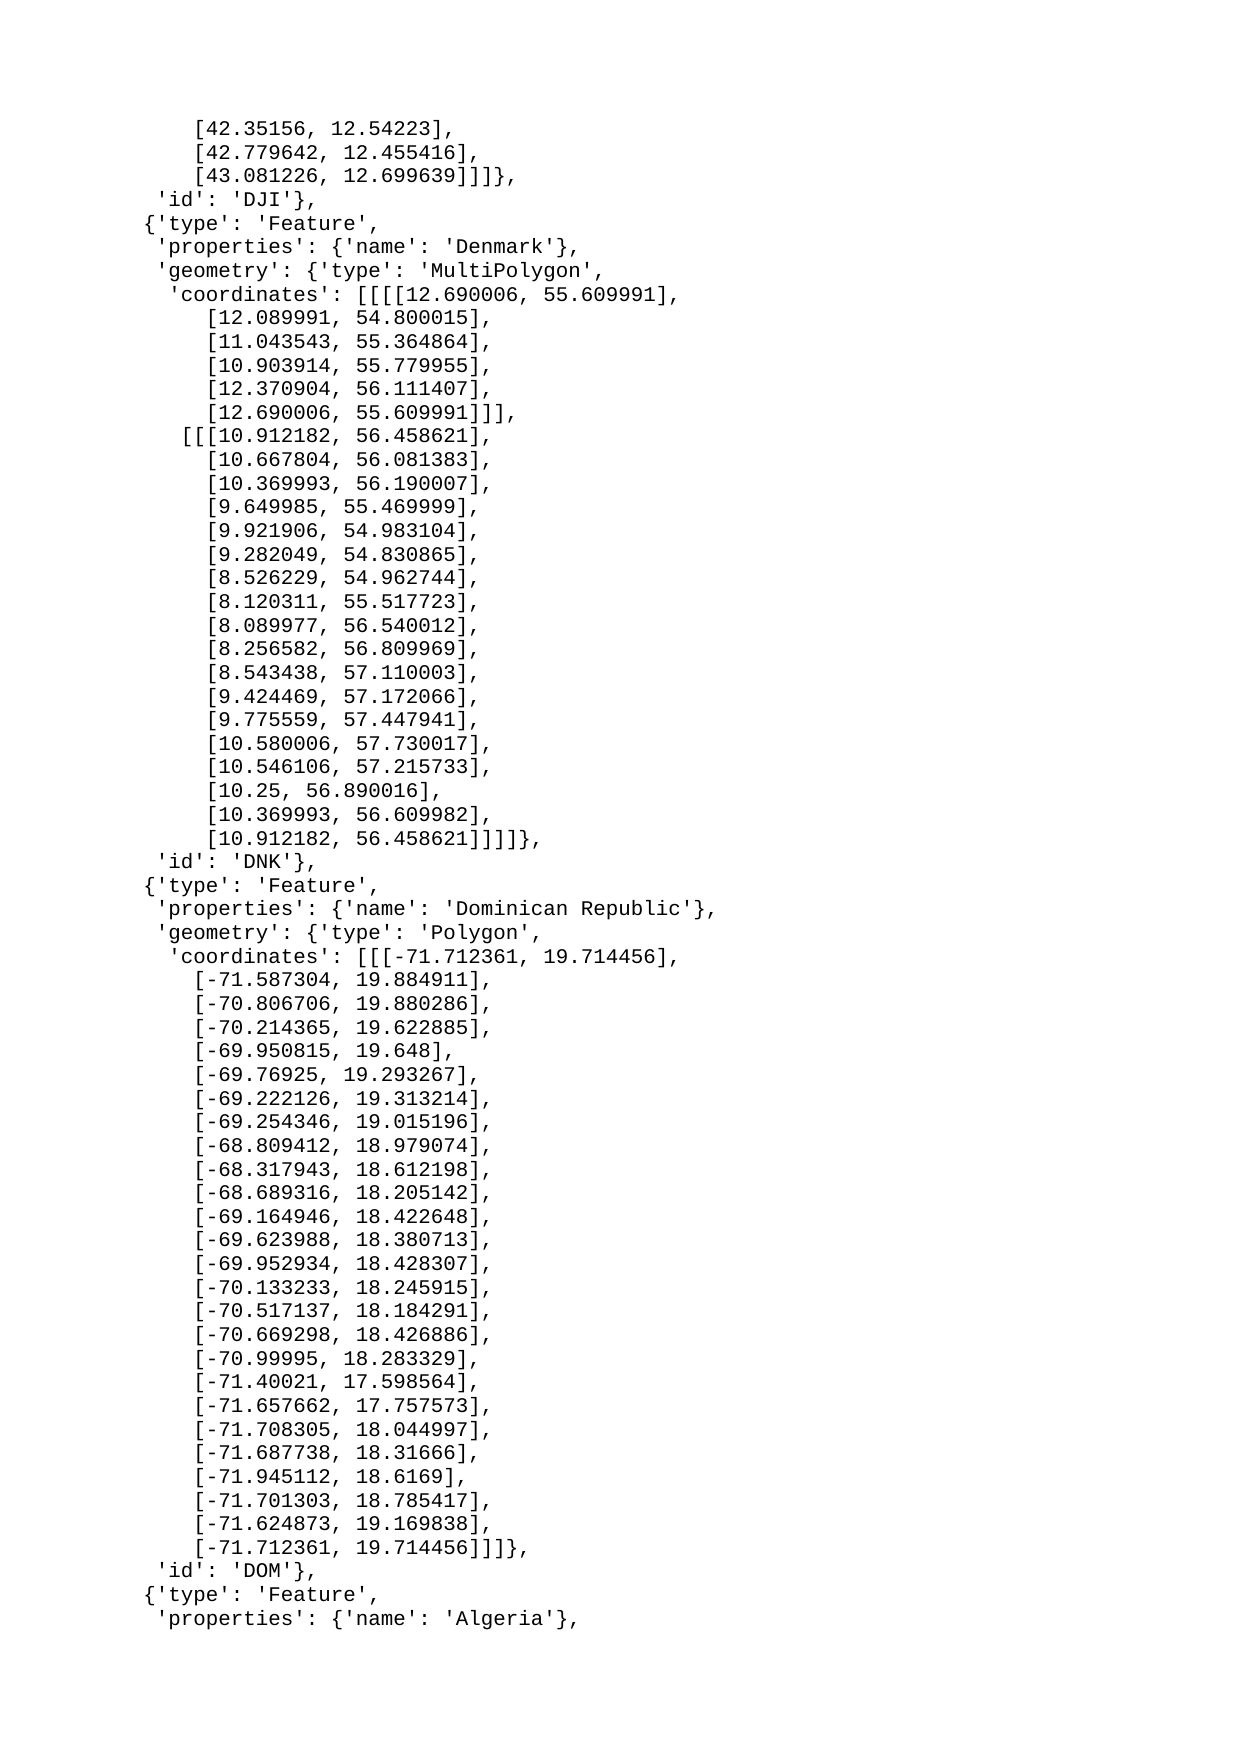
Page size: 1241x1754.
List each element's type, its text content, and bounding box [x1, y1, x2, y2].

text [-71.587304, 19.884911], [118, 969, 1122, 993]
text [8.120311, 55.517723], [118, 591, 1122, 615]
text {'type': 'Feature', [118, 213, 1122, 236]
text [-68.809412, 18.979074], [118, 1135, 1122, 1158]
text [-70.133233, 18.245915], [118, 1277, 1122, 1300]
text [9.424469, 57.172066], [118, 686, 1122, 709]
text 'properties': {'name': 'Denmark'}, [118, 236, 1122, 260]
text [11.043543, 55.364864], [118, 331, 1122, 354]
text {'type': 'Feature', [118, 875, 1122, 898]
text [10.369993, 56.190007], [118, 473, 1122, 496]
text [-69.952934, 18.428307], [118, 1253, 1122, 1277]
text [-70.99995, 18.283329], [118, 1348, 1122, 1371]
text [10.369993, 56.609982], [118, 804, 1122, 827]
text [10.667804, 56.081383], [118, 449, 1122, 473]
text 'properties': {'name': 'Algeria'}, [118, 1608, 1122, 1631]
text [12.690006, 55.609991]]], [118, 402, 1122, 426]
text [9.282049, 54.830865], [118, 544, 1122, 567]
text 'coordinates': [[[[12.690006, 55.609991], [118, 284, 1122, 307]
text [-69.950815, 19.648], [118, 1040, 1122, 1064]
text [-69.76925, 19.293267], [118, 1064, 1122, 1088]
text [9.921906, 54.983104], [118, 520, 1122, 544]
text [8.526229, 54.962744], [118, 567, 1122, 591]
text [43.081226, 12.699639]]]}, [118, 165, 1122, 189]
text [-71.657662, 17.757573], [118, 1395, 1122, 1419]
text [-71.701303, 18.785417], [118, 1489, 1122, 1513]
text [-69.254346, 19.015196], [118, 1111, 1122, 1135]
text [8.543438, 57.110003], [118, 662, 1122, 686]
text [-71.40021, 17.598564], [118, 1371, 1122, 1395]
text [-69.222126, 19.313214], [118, 1088, 1122, 1111]
text [10.546106, 57.215733], [118, 757, 1122, 780]
text [10.580006, 57.730017], [118, 733, 1122, 757]
text 'properties': {'name': 'Dominican Republic'}, [118, 898, 1122, 922]
text [12.370904, 56.111407], [118, 378, 1122, 402]
text 'id': 'DNK'}, [118, 851, 1122, 875]
text [-70.214365, 19.622885], [118, 1017, 1122, 1040]
text [-71.624873, 19.169838], [118, 1513, 1122, 1537]
text [-71.708305, 18.044997], [118, 1419, 1122, 1442]
text [12.089991, 54.800015], [118, 307, 1122, 331]
text [-68.317943, 18.612198], [118, 1158, 1122, 1182]
text 'geometry': {'type': 'Polygon', [118, 922, 1122, 946]
text [10.903914, 55.779955], [118, 354, 1122, 378]
text 'geometry': {'type': 'MultiPolygon', [118, 260, 1122, 284]
text [9.649985, 55.469999], [118, 496, 1122, 520]
text [10.25, 56.890016], [118, 780, 1122, 804]
text 'id': 'DJI'}, [118, 189, 1122, 213]
text [10.912182, 56.458621]]]]}, [118, 827, 1122, 851]
text [-70.669298, 18.426886], [118, 1324, 1122, 1348]
text [42.779642, 12.455416], [118, 142, 1122, 165]
text 'id': 'DOM'}, [118, 1561, 1122, 1584]
text {'type': 'Feature', [118, 1584, 1122, 1608]
text [-71.945112, 18.6169], [118, 1466, 1122, 1489]
text [-70.517137, 18.184291], [118, 1300, 1122, 1324]
text 'coordinates': [[[-71.712361, 19.714456], [118, 946, 1122, 969]
text [-69.623988, 18.380713], [118, 1229, 1122, 1253]
text [8.089977, 56.540012], [118, 615, 1122, 638]
text [-71.687738, 18.31666], [118, 1442, 1122, 1466]
text [[[10.912182, 56.458621], [118, 426, 1122, 449]
text [-68.689316, 18.205142], [118, 1182, 1122, 1206]
text [9.775559, 57.447941], [118, 709, 1122, 733]
text [42.35156, 12.54223], [118, 118, 1122, 142]
text [8.256582, 56.809969], [118, 638, 1122, 662]
text [-69.164946, 18.422648], [118, 1206, 1122, 1229]
text [-71.712361, 19.714456]]]}, [118, 1537, 1122, 1561]
text [-70.806706, 19.880286], [118, 993, 1122, 1017]
